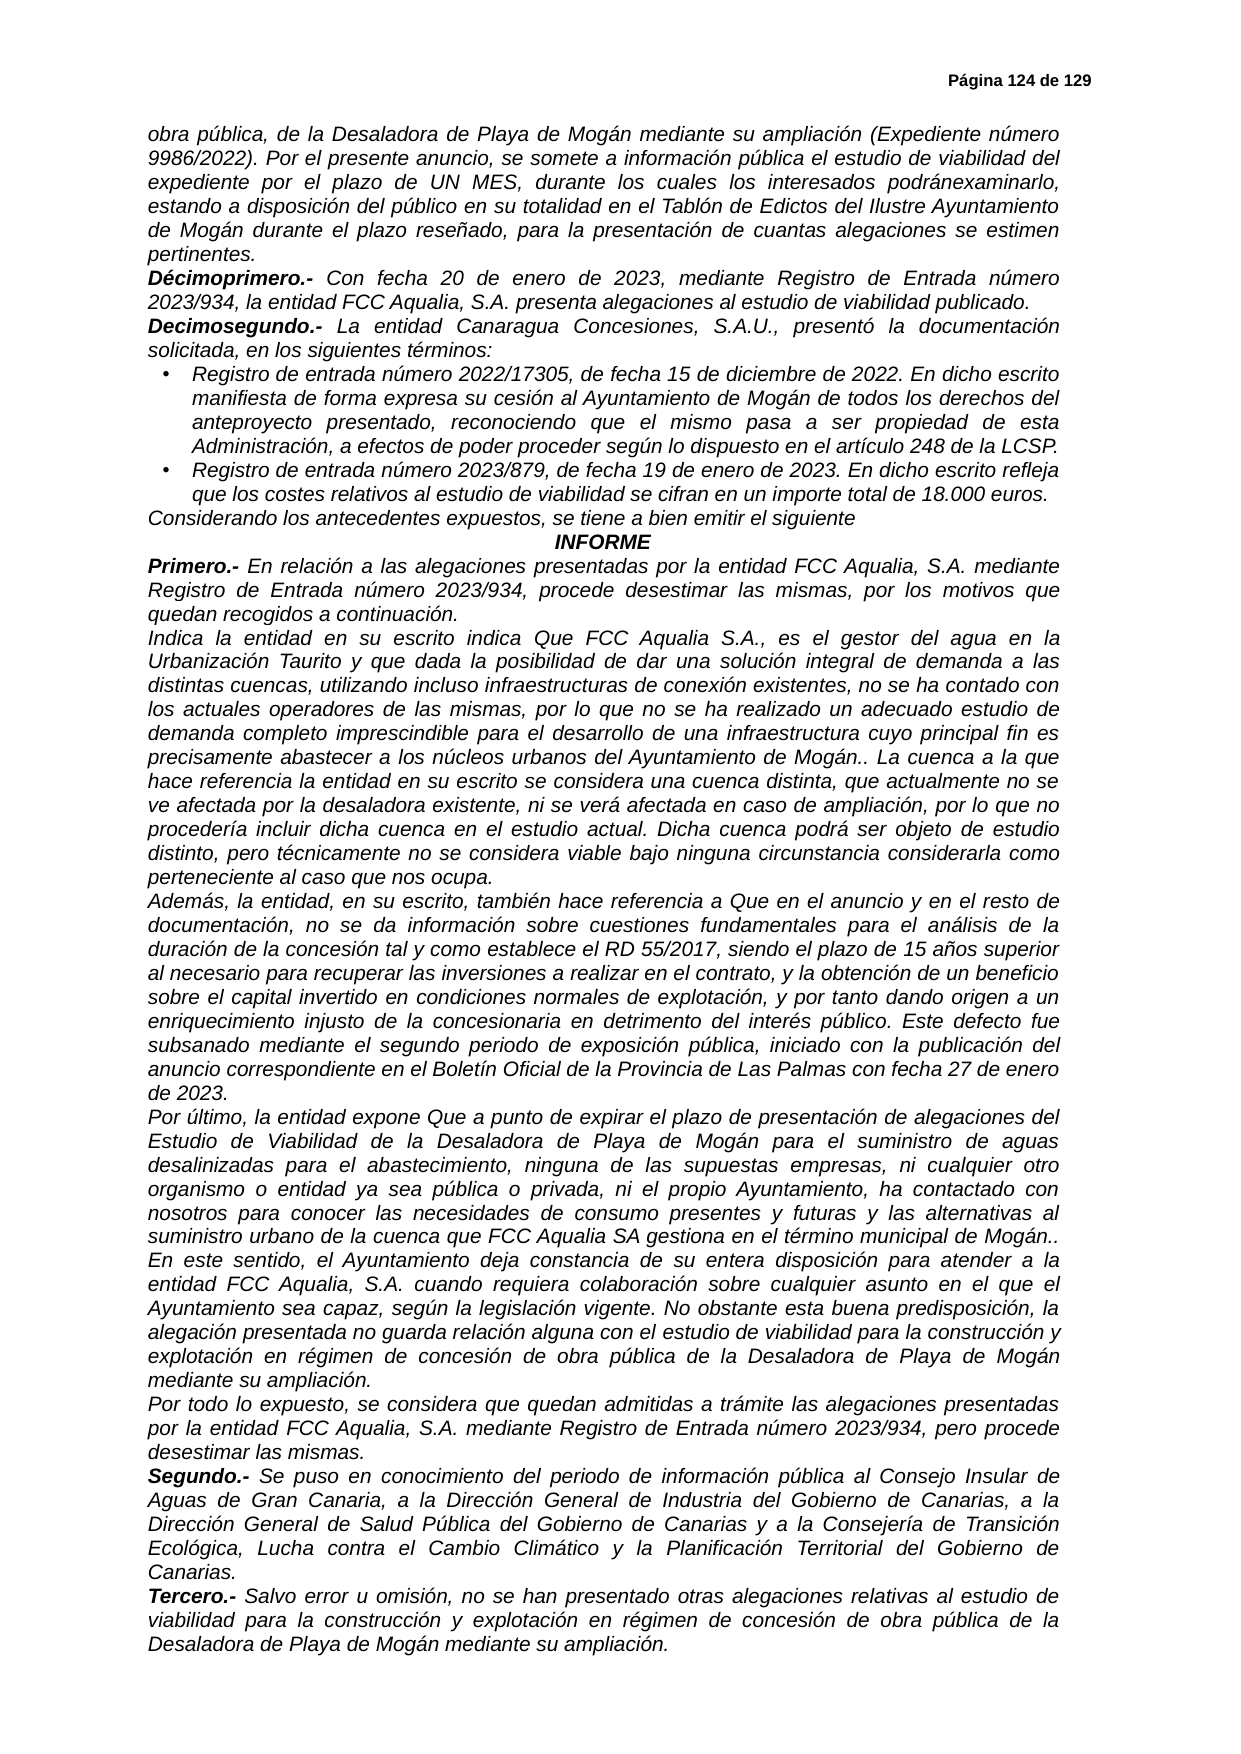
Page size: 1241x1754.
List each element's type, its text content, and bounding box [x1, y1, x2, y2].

text Segundo.- Se puso en conocimiento del periodo de información pública al Consejo Insular de Aguas de Gran Canaria, a la Dirección General de Industria del Gobierno de Canarias, a la Dirección General de Salud Pública del Gobierno de Canarias y a la Consejería de Transición Ecológica, Lucha contra el Cambio Climático y la Planificación Territorial del Gobierno de Canarias. [148, 1464, 1063, 1584]
text Primero.- En relación a las alegaciones presentadas por la entidad FCC Aqualia, S.A. mediante Registro de Entrada número 2023/934, procede desestimar las mismas, por los motivos que quedan recogidos a continuación. [148, 553, 1063, 625]
text Tercero.- Salvo error u omisión, no se han presentado otras alegaciones relativas al estudio de viabilidad para la construcción y explotación en régimen de concesión de obra pública de la Desaladora de Playa de Mogán mediante su ampliación. [148, 1584, 1063, 1656]
text obra pública, de la Desaladora de Playa de Mogán mediante su ampliación (Expediente número 9986/2022). Por el presente anuncio, se somete a información pública el estudio de viabilidad del expediente por el plazo de UN MES, durante los cuales los interesados podránexaminarlo, estando a disposición del público en su totalidad en el Tablón de Edictos del Ilustre Ayuntamiento de Mogán durante el plazo reseñado, para la presentación de cuantas alegaciones se estimen pertinentes. [148, 122, 1063, 266]
text Por último, la entidad expone Que a punto de expirar el plazo de presentación de alegaciones del Estudio de Viabilidad de la Desaladora de Playa de Mogán para el suministro de aguas desalinizadas para el abastecimiento, ninguna de las supuestas empresas, ni cualquier otro organismo o entidad ya sea pública o privada, ni el propio Ayuntamiento, ha contactado con nosotros para conocer las necesidades de consumo presentes y futuras y las alternativas al suministro urbano de la cuenca que FCC Aqualia SA gestiona en el término municipal de Mogán.. En este sentido, el Ayuntamiento deja constancia de su entera disposición para atender a la entidad FCC Aqualia, S.A. cuando requiera colaboración sobre cualquier asunto en el que el Ayuntamiento sea capaz, según la legislación vigente. No obstante esta buena predisposición, la alegación presentada no guarda relación alguna con el estudio de viabilidad para la construcción y explotación en régimen de concesión de obra pública de la Desaladora de Playa de Mogán mediante su ampliación. [148, 1104, 1063, 1392]
text Decimosegundo.- La entidad Canaragua Concesiones, S.A.U., presentó la documentación solicitada, en los siguientes términos: [148, 314, 1063, 362]
text Por todo lo expuesto, se considera que quedan admitidas a trámite las alegaciones presentadas por la entidad FCC Aqualia, S.A. mediante Registro de Entrada número 2023/934, pero procede desestimar las mismas. [148, 1392, 1063, 1464]
text Indica la entidad en su escrito indica Que FCC Aqualia S.A., es el gestor del agua en la Urbanización Taurito y que dada la posibilidad de dar una solución integral de demanda a las distintas cuencas, utilizando incluso infraestructuras de conexión existentes, no se ha contado con los actuales operadores de las mismas, por lo que no se ha realizado un adecuado estudio de demanda completo imprescindible para el desarrollo de una infraestructura cuyo principal fin es precisamente abastecer a los núcleos urbanos del Ayuntamiento de Mogán.. La cuenca a la que hace referencia la entidad en su escrito se considera una cuenca distinta, que actualmente no se ve afectada por la desaladora existente, ni se verá afectada en caso de ampliación, por lo que no procedería incluir dicha cuenca en el estudio actual. Dicha cuenca podrá ser objeto de estudio distinto, pero técnicamente no se considera viable bajo ninguna circunstancia considerarla como perteneciente al caso que nos ocupa. [148, 625, 1063, 889]
text INFORME [148, 529, 1063, 553]
list Registro de entrada número 2022/17305, de fecha 15 de diciembre de 2022. En dicho escrito manifiesta de forma expresa su cesión al Ayuntamiento de Mogán de todos los derechos del anteproyecto presentado, reconociendo que el mismo pasa a ser propiedad de esta Administración, a efectos de poder proceder según lo dispuesto en el artículo 248 de la LCSP. [162, 362, 1063, 458]
text Décimoprimero.- Con fecha 20 de enero de 2023, mediante Registro de Entrada número 2023/934, la entidad FCC Aqualia, S.A. presenta alegaciones al estudio de viabilidad publicado. [148, 266, 1063, 314]
text Considerando los antecedentes expuestos, se tiene a bien emitir el siguiente [148, 506, 1063, 529]
list Registro de entrada número 2023/879, de fecha 19 de enero de 2023. En dicho escrito refleja que los costes relativos al estudio de viabilidad se cifran en un importe total de 18.000 euros. [162, 458, 1063, 506]
text Además, la entidad, en su escrito, también hace referencia a Que en el anuncio y en el resto de documentación, no se da información sobre cuestiones fundamentales para el análisis de la duración de la concesión tal y como establece el RD 55/2017, siendo el plazo de 15 años superior al necesario para recuperar las inversiones a realizar en el contrato, y la obtención de un beneficio sobre el capital invertido en condiciones normales de explotación, y por tanto dando origen a un enriquecimiento injusto de la concesionaria en detrimento del interés público. Este defecto fue subsanado mediante el segundo periodo de exposición pública, iniciado con la publicación del anuncio correspondiente en el Boletín Oficial de la Provincia de Las Palmas con fecha 27 de enero de 2023. [148, 889, 1063, 1104]
